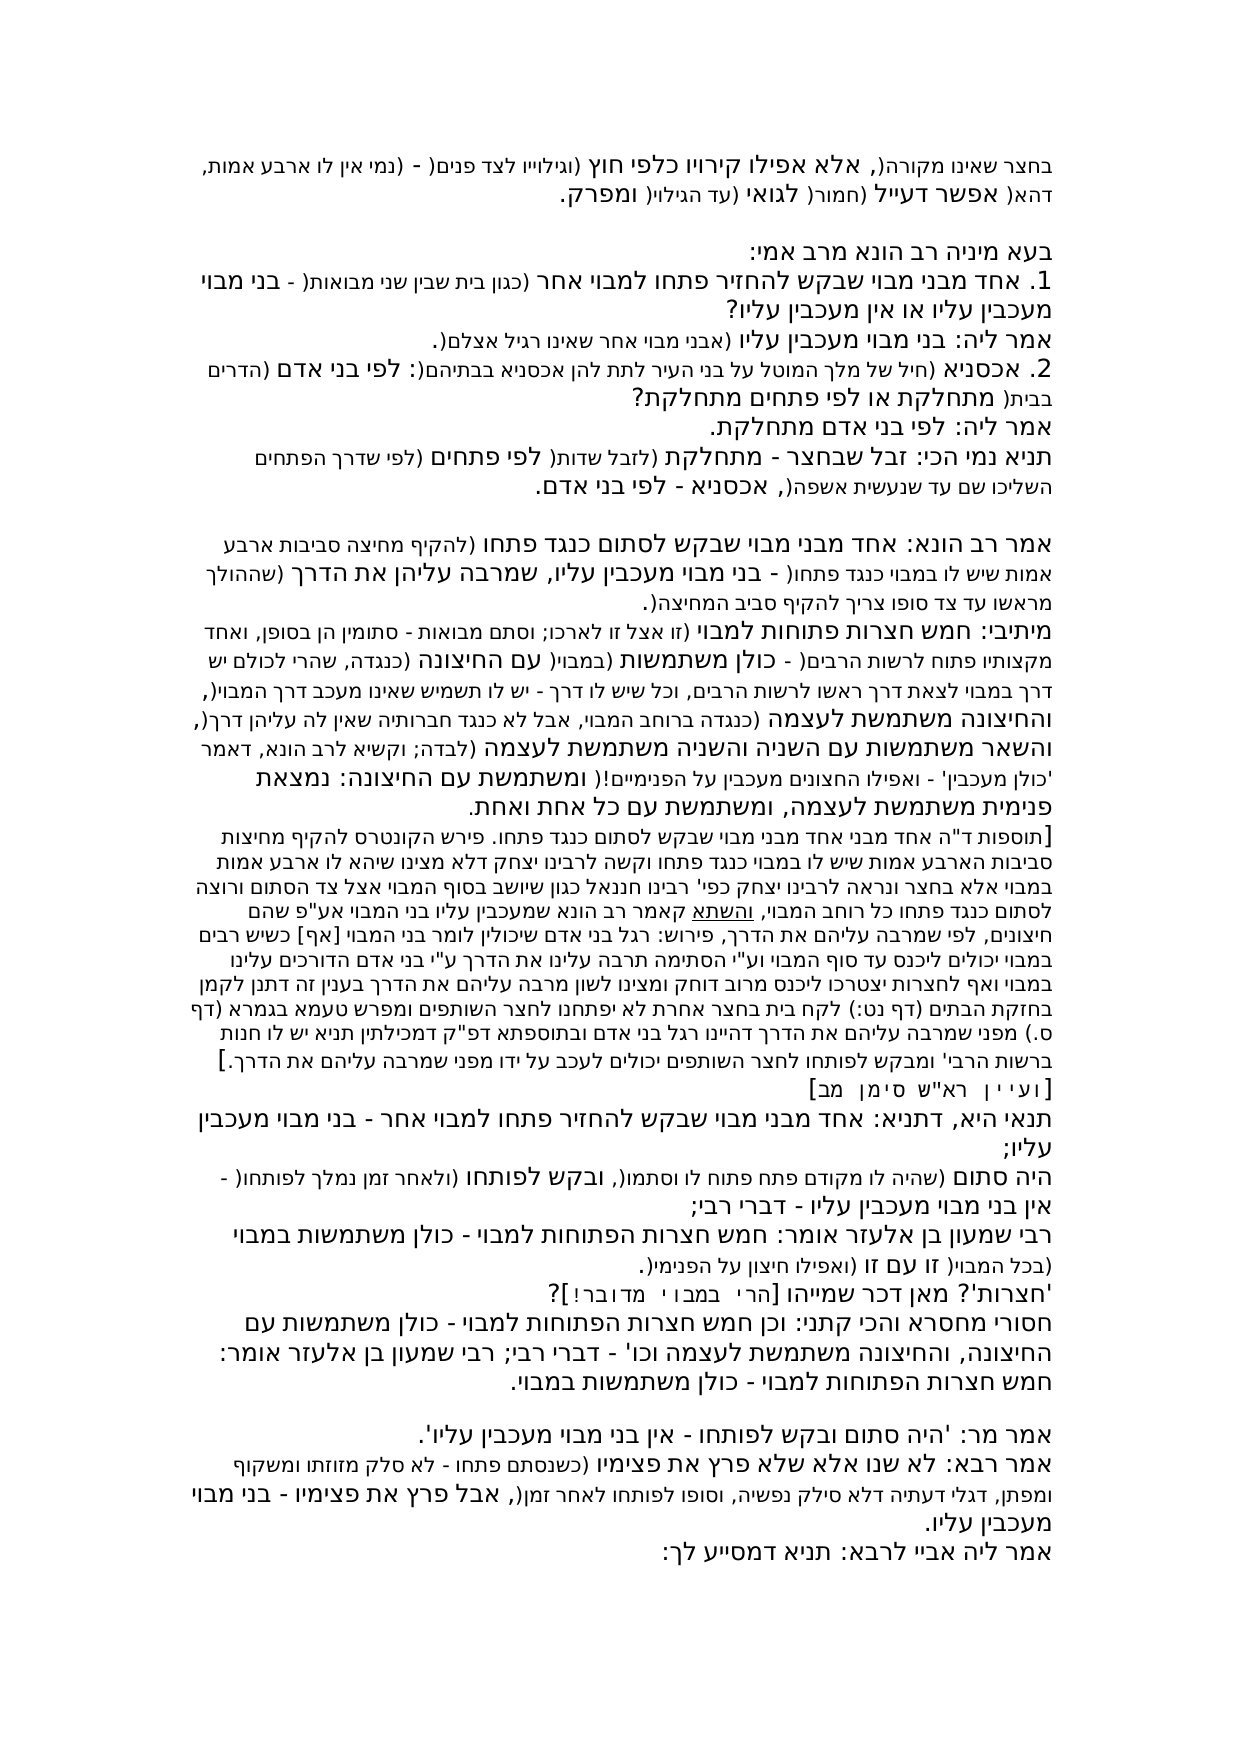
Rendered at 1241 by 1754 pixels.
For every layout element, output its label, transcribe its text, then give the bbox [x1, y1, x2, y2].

text אמר מר: 'היה סתום ובקש לפותחו - אין בני מבוי מעכבין עליו'. [187, 1420, 1053, 1449]
text תנאי היא, דתניא: אחד מבני מבוי שבקש להחזיר פתחו למבוי אחר - בני מבוי מעכבין עליו; [187, 1104, 1053, 1162]
text בעא מיניה רב הונא מרב אמי: [187, 237, 1053, 266]
text היה סתום (שהיה לו מקודם פתח פתוח לו וסתמו(, ובקש לפותחו (ולאחר זמן נמלך לפותחו( - אין בני מבוי מעכבין עליו - דברי רבי; [187, 1162, 1053, 1221]
text חסורי מחסרא והכי קתני: וכן חמש חצרות הפתוחות למבוי - כולן משתמשות עם החיצונה, והחיצונה משתמשת לעצמה וכו' - דברי רבי; רבי שמעון בן אלעזר אומר: חמש חצרות הפתוחות למבוי - כולן משתמשות במבוי. [187, 1309, 1053, 1396]
text אמר רב הונא: אחד מבני מבוי שבקש לסתום כנגד פתחו (להקיף מחיצה סביבות ארבע אמות שיש לו במבוי כנגד פתחו( - בני מבוי מעכבין עליו, שמרבה עליהן את הדרך (שההולך מראשו עד צד סופו צריך להקיף סביב המחיצה(. [187, 529, 1053, 616]
text אמר ליה: בני מבוי מעכבין עליו (אבני מבוי אחר שאינו רגיל אצלם(. [187, 325, 1053, 354]
text רבי שמעון בן אלעזר אומר: חמש חצרות הפתוחות למבוי - כולן משתמשות במבוי (בכל המבוי( זו עם זו (ואפילו חיצון על הפנימי(. [187, 1221, 1053, 1279]
text תניא נמי הכי: זבל שבחצר - מתחלקת (לזבל שדות( לפי פתחים (לפי שדרך הפתחים השליכו שם עד שנעשית אשפה(, אכסניא - לפי בני אדם. [187, 442, 1053, 500]
text מיתיבי: חמש חצרות פתוחות למבוי (זו אצל זו לארכו; וסתם מבואות - סתומין הן בסופן, ואחד מקצותיו פתוח לרשות הרבים( - כולן משתמשות (במבוי( עם החיצונה (כנגדה, שהרי לכולם יש דרך במבוי לצאת דרך ראשו לרשות הרבים, וכל שיש לו דרך - יש לו תשמיש שאינו מעכב דרך המבוי(, והחיצונה משתמשת לעצמה (כנגדה ברוחב המבוי, אבל לא כנגד חברותיה שאין לה עליהן דרך(, והשאר משתמשות עם השניה והשניה משתמשת לעצמה (לבדה; וקשיא לרב הונא, דאמר 'כולן מעכבין' - ואפילו החצונים מעכבין על הפנימיים!( ומשתמשת עם החיצונה: נמצאת פנימית משתמשת לעצמה, ומשתמשת עם כל אחת ואחת. [187, 616, 1053, 821]
text 'חצרות'? מאן דכר שמייהו [הרי במבוי מדובר!]? [187, 1279, 1053, 1309]
text אמר רבא: לא שנו אלא שלא פרץ את פצימיו (כשנסתם פתחו - לא סלק מזוזתו ומשקוף ומפתן, דגלי דעתיה דלא סילק נפשיה, וסופו לפותחו לאחר זמן(, אבל פרץ את פצימיו - בני מבוי מעכבין עליו. [187, 1449, 1053, 1537]
text [תוספות ד"ה אחד מבני אחד מבני מבוי שבקש לסתום כנגד פתחו. פירש הקונטרס להקיף מחיצות סביבות הארבע אמות שיש לו במבוי כנגד פתחו וקשה לרבינו יצחק דלא מצינו שיהא לו ארבע אמות במבוי אלא בחצר ונראה לרבינו יצחק כפי' רבינו חננאל כגון שיושב בסוף המבוי אצל צד הסתום ורוצה לסתום כנגד פתחו כל רוחב המבוי, והשתא קאמר רב הונא שמעכבין עליו בני המבוי אע"פ שהם חיצונים, לפי שמרבה עליהם את הדרך, פירוש: רגל בני אדם שיכולין לומר בני המבוי [אף] כשיש רבים במבוי יכולים ליכנס עד סוף המבוי וע"י הסתימה תרבה עלינו את הדרך ע"י בני אדם הדורכים עלינו במבוי ואף לחצרות יצטרכו ליכנס מרוב דוחק ומצינו לשון מרבה עליהם את הדרך בענין זה דתנן לקמן בחזקת הבתים (דף נט:) לקח בית בחצר אחרת לא יפתחנו לחצר השותפים ומפרש טעמא בגמרא (דף ס.) מפני שמרבה עליהם את הדרך דהיינו רגל בני אדם ובתוספתא דפ"ק דמכילתין תניא יש לו חנות ברשות הרבי' ומבקש לפותחו לחצר השותפים יכולים לעכב על ידו מפני שמרבה עליהם את הדרך.] [ועיין רא"ש סימן מב] [187, 821, 1053, 1104]
text אמר ליה אביי לרבא: תניא דמסייע לך: [187, 1537, 1053, 1566]
text 2. אכסניא (חיל של מלך המוטל על בני העיר לתת להן אכסניא בבתיהם(: לפי בני אדם (הדרים בבית( מתחלקת או לפי פתחים מתחלקת? [187, 354, 1053, 412]
text 1. אחד מבני מבוי שבקש להחזיר פתחו למבוי אחר (כגון בית שבין שני מבואות( - בני מבוי מעכבין עליו או אין מעכבין עליו? [187, 266, 1053, 325]
text בחצר שאינו מקורה(, אלא אפילו קירויו כלפי חוץ (וגילוייו לצד פנים( - (נמי אין לו ארבע אמות, דהא( אפשר דעייל (חמור( לגואי (עד הגילוי( ומפרק. [187, 150, 1053, 208]
text אמר ליה: לפי בני אדם מתחלקת. [187, 412, 1053, 442]
